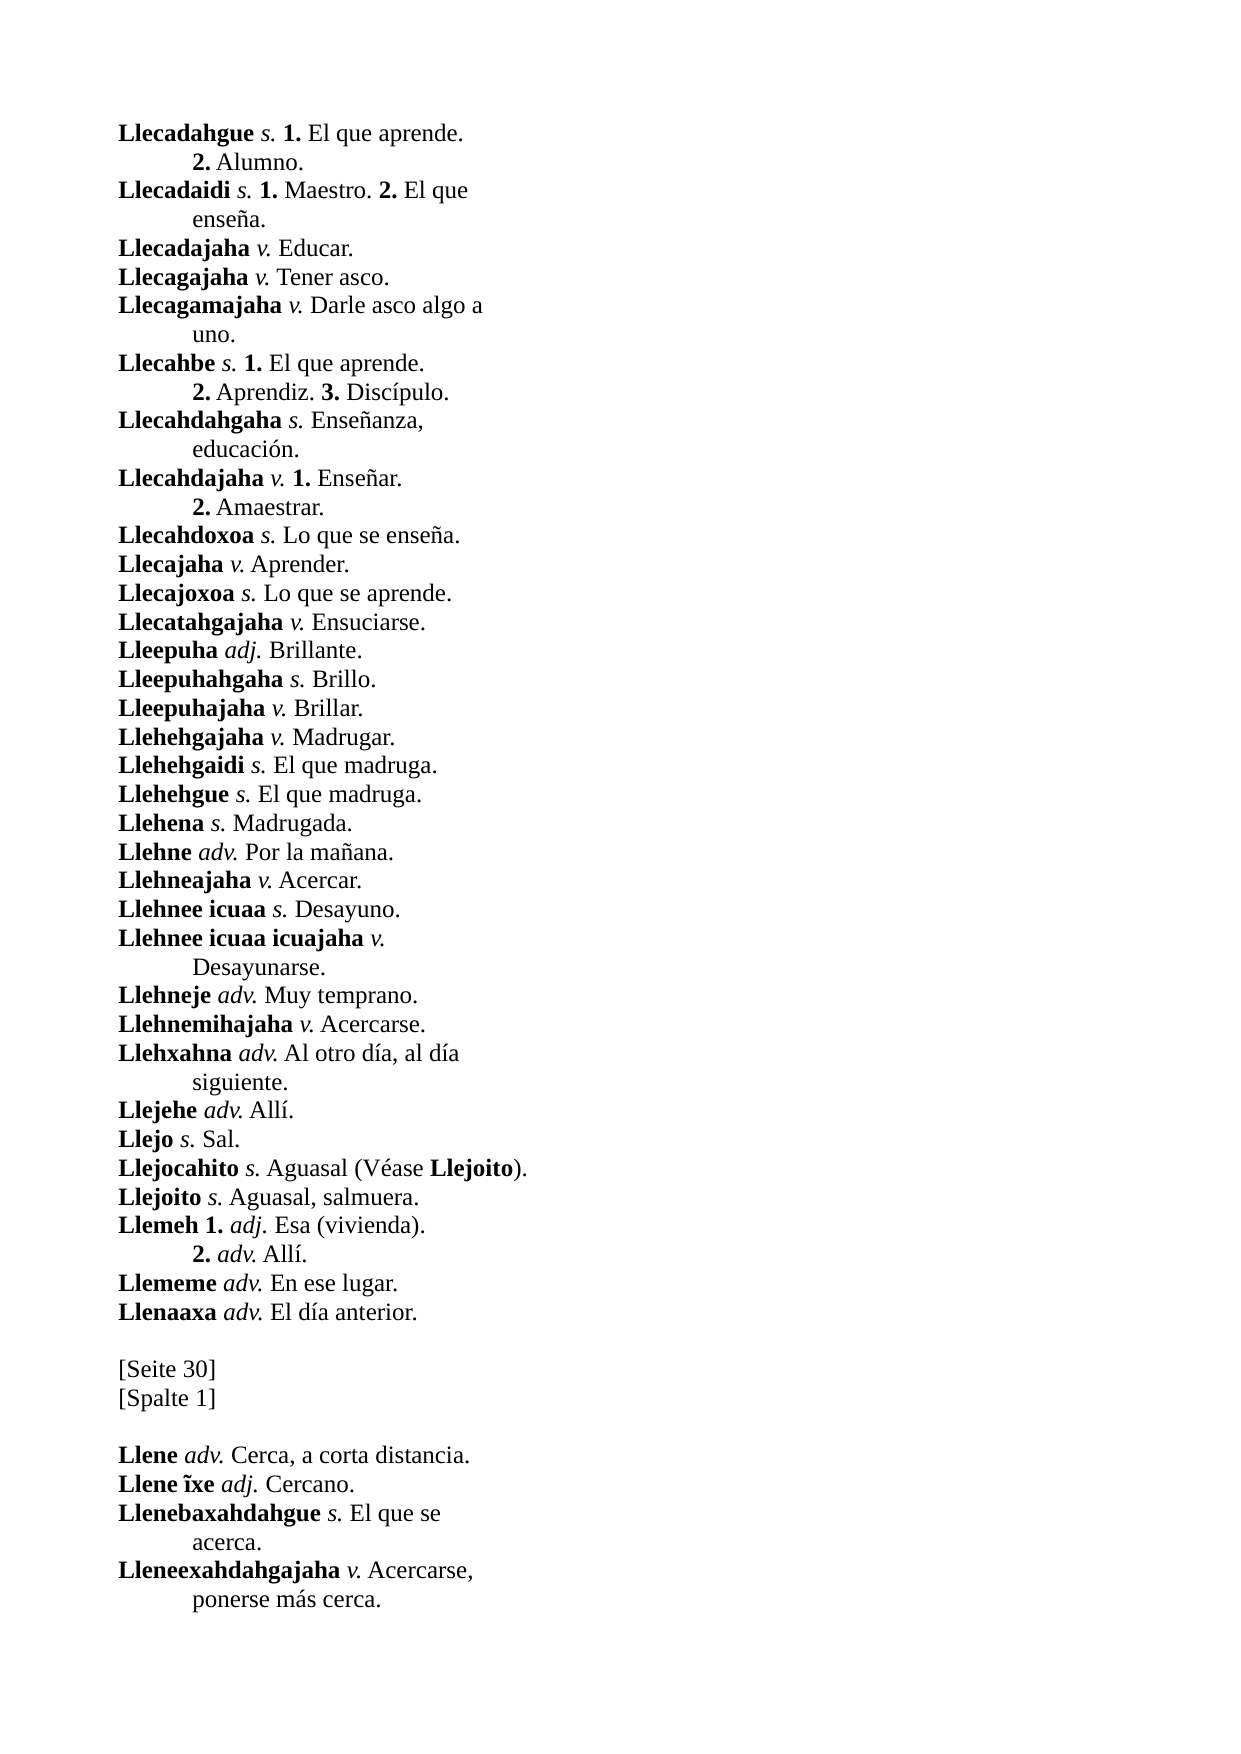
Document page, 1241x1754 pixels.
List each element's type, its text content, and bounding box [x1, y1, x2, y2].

text Llecatahgajaha v. Ensuciarse. [118, 607, 1122, 636]
text acerca. [118, 1527, 1122, 1556]
text Llecahbe s. 1. El que aprende. [118, 348, 1122, 377]
text Lleepuha adj. Brillante. [118, 636, 1122, 664]
text Llehneajaha v. Acercar. [118, 866, 1122, 894]
text [Spalte 1] [118, 1383, 1122, 1412]
text Llecahdoxoa s. Lo que se enseña. [118, 521, 1122, 549]
text Lleepuhajaha v. Brillar. [118, 693, 1122, 722]
text Llejehe adv. Allí. [118, 1096, 1122, 1124]
text Llene ĩxe adj. Cercano. [118, 1469, 1122, 1498]
text Lleepuhahgaha s. Brillo. [118, 664, 1122, 693]
text educación. [118, 434, 1122, 463]
text Llene adv. Cerca, a corta distancia. [118, 1441, 1122, 1469]
text Llenebaxahdahgue s. El que se [118, 1498, 1122, 1527]
text Llehneje adv. Muy temprano. [118, 981, 1122, 1009]
text Llecagamajaha v. Darle asco algo a [118, 291, 1122, 319]
text Llecajaha v. Aprender. [118, 549, 1122, 578]
text 2. Amaestrar. [118, 492, 1122, 521]
text Lleneexahdahgajaha v. Acercarse, [118, 1556, 1122, 1584]
text Llehne adv. Por la mañana. [118, 837, 1122, 866]
text 2. adv. Allí. [118, 1239, 1122, 1268]
text Desayunarse. [118, 952, 1122, 981]
text Llecadahgue s. 1. El que aprende. [118, 118, 1122, 147]
text enseña. [118, 204, 1122, 233]
text Llehxahna adv. Al otro día, al día [118, 1038, 1122, 1067]
text 2. Alumno. [118, 147, 1122, 176]
text Llenaaxa adv. El día anterior. [118, 1297, 1122, 1326]
text 2. Aprendiz. 3. Discípulo. [118, 377, 1122, 406]
text uno. [118, 319, 1122, 348]
text Llehehgajaha v. Madrugar. [118, 722, 1122, 751]
text ponerse más cerca. [118, 1584, 1122, 1613]
text Llecajoxoa s. Lo que se aprende. [118, 578, 1122, 607]
text Llecahdajaha v. 1. Enseñar. [118, 463, 1122, 492]
text Llememe adv. En ese lugar. [118, 1268, 1122, 1297]
text siguiente. [118, 1067, 1122, 1096]
text Llecahdahgaha s. Enseñanza, [118, 406, 1122, 434]
text Llehnee icuaa s. Desayuno. [118, 894, 1122, 923]
text Llejocahito s. Aguasal (Véase Llejoito). [118, 1153, 1122, 1182]
text Llejoito s. Aguasal, salmuera. [118, 1182, 1122, 1211]
text Llehehgaidi s. El que madruga. [118, 751, 1122, 779]
text Llecadaidi s. 1. Maestro. 2. El que [118, 176, 1122, 204]
text Llehnee icuaa icuajaha v. [118, 923, 1122, 952]
text Llehnemihajaha v. Acercarse. [118, 1009, 1122, 1038]
text Llehena s. Madrugada. [118, 808, 1122, 837]
text Llecagajaha v. Tener asco. [118, 262, 1122, 291]
text Llejo s. Sal. [118, 1124, 1122, 1153]
text Llecadajaha v. Educar. [118, 233, 1122, 262]
text [Seite 30] [118, 1354, 1122, 1383]
text Llehehgue s. El que madruga. [118, 779, 1122, 808]
text Llemeh 1. adj. Esa (vivienda). [118, 1211, 1122, 1239]
